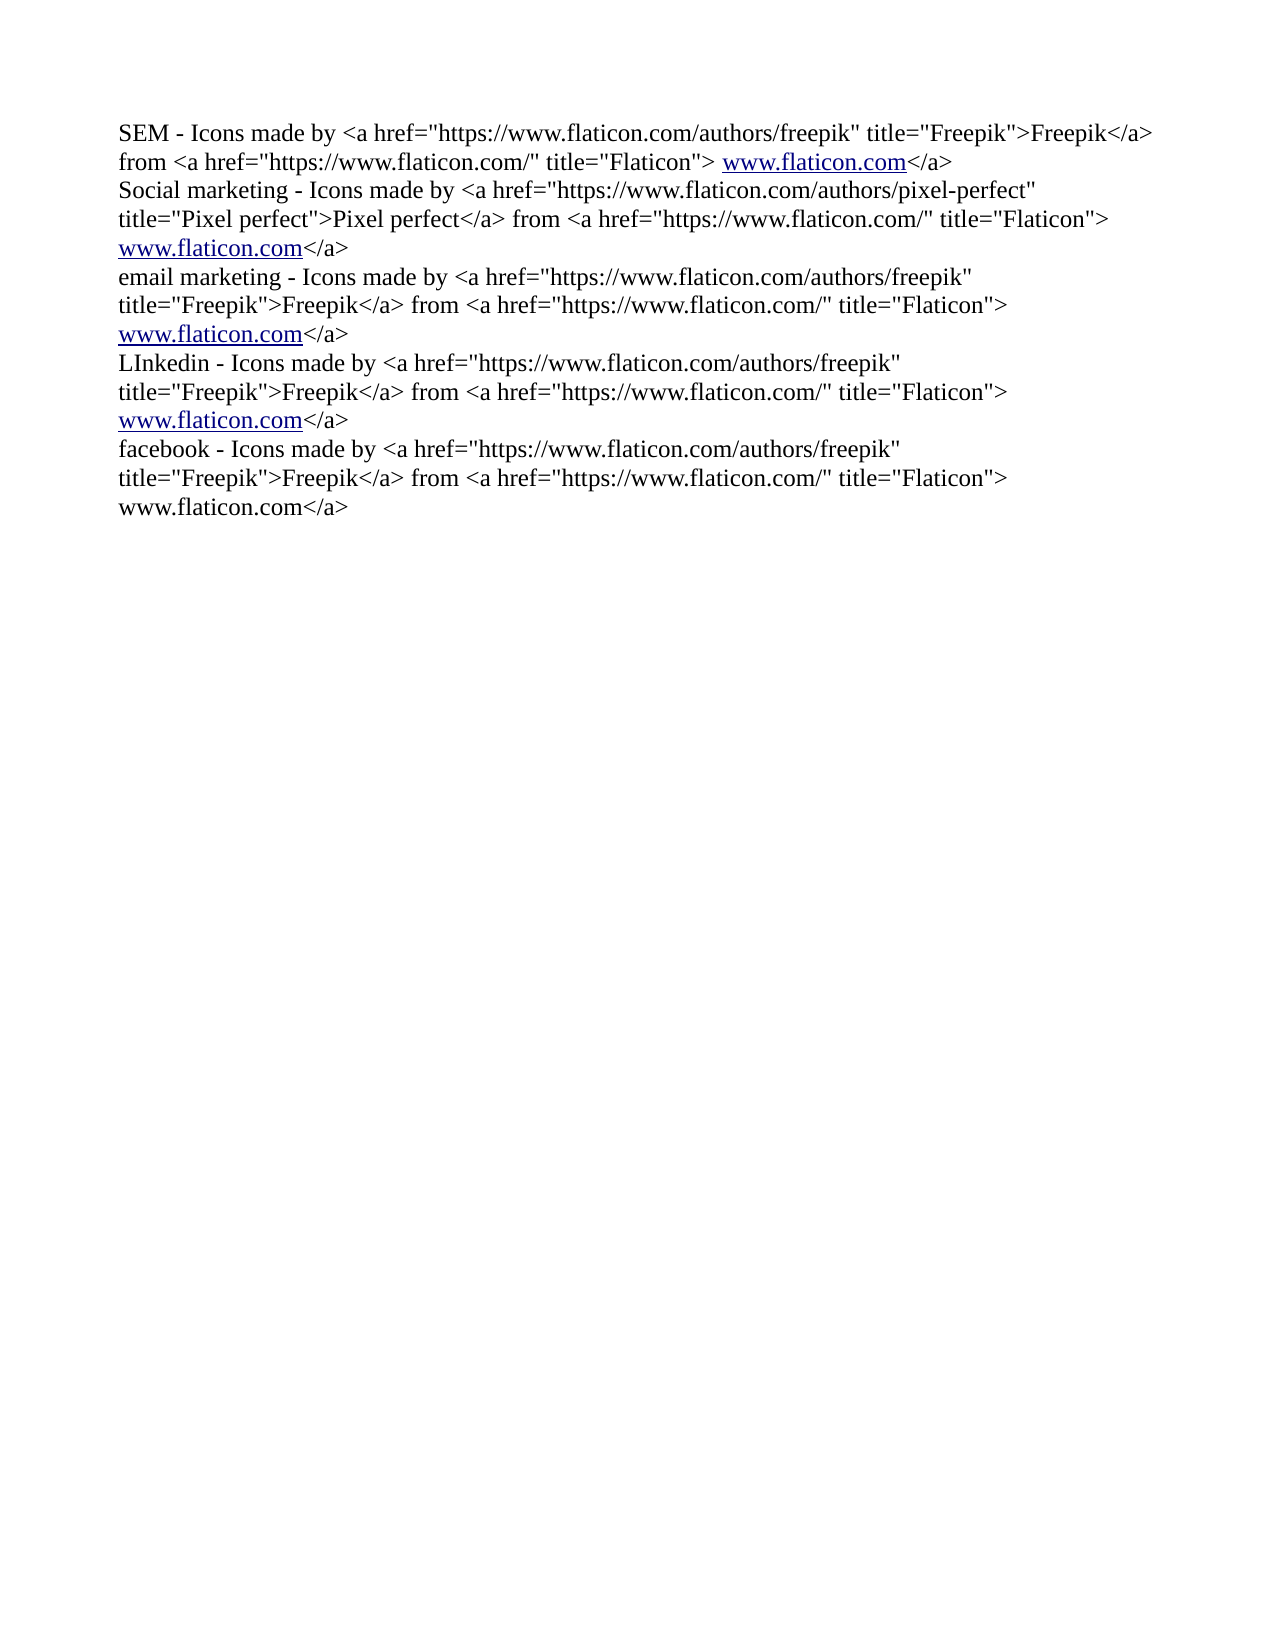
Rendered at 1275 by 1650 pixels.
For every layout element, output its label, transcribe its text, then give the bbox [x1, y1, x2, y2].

text SEM - Icons made by <a href="https://www.flaticon.com/authors/freepik" title="Freepik">Freepik</a> from <a href="https://www.flaticon.com/" title="Flaticon"> www.flaticon.com</a> [118, 118, 1157, 176]
text Social marketing - Icons made by <a href="https://www.flaticon.com/authors/pixel-perfect" title="Pixel perfect">Pixel perfect</a> from <a href="https://www.flaticon.com/" title="Flaticon"> www.flaticon.com</a> [118, 176, 1157, 262]
text email marketing - Icons made by <a href="https://www.flaticon.com/authors/freepik" title="Freepik">Freepik</a> from <a href="https://www.flaticon.com/" title="Flaticon"> www.flaticon.com</a> [118, 262, 1157, 348]
text facebook - Icons made by <a href="https://www.flaticon.com/authors/freepik" title="Freepik">Freepik</a> from <a href="https://www.flaticon.com/" title="Flaticon"> www.flaticon.com</a> [118, 434, 1157, 521]
text LInkedin - Icons made by <a href="https://www.flaticon.com/authors/freepik" title="Freepik">Freepik</a> from <a href="https://www.flaticon.com/" title="Flaticon"> www.flaticon.com</a> [118, 348, 1157, 434]
